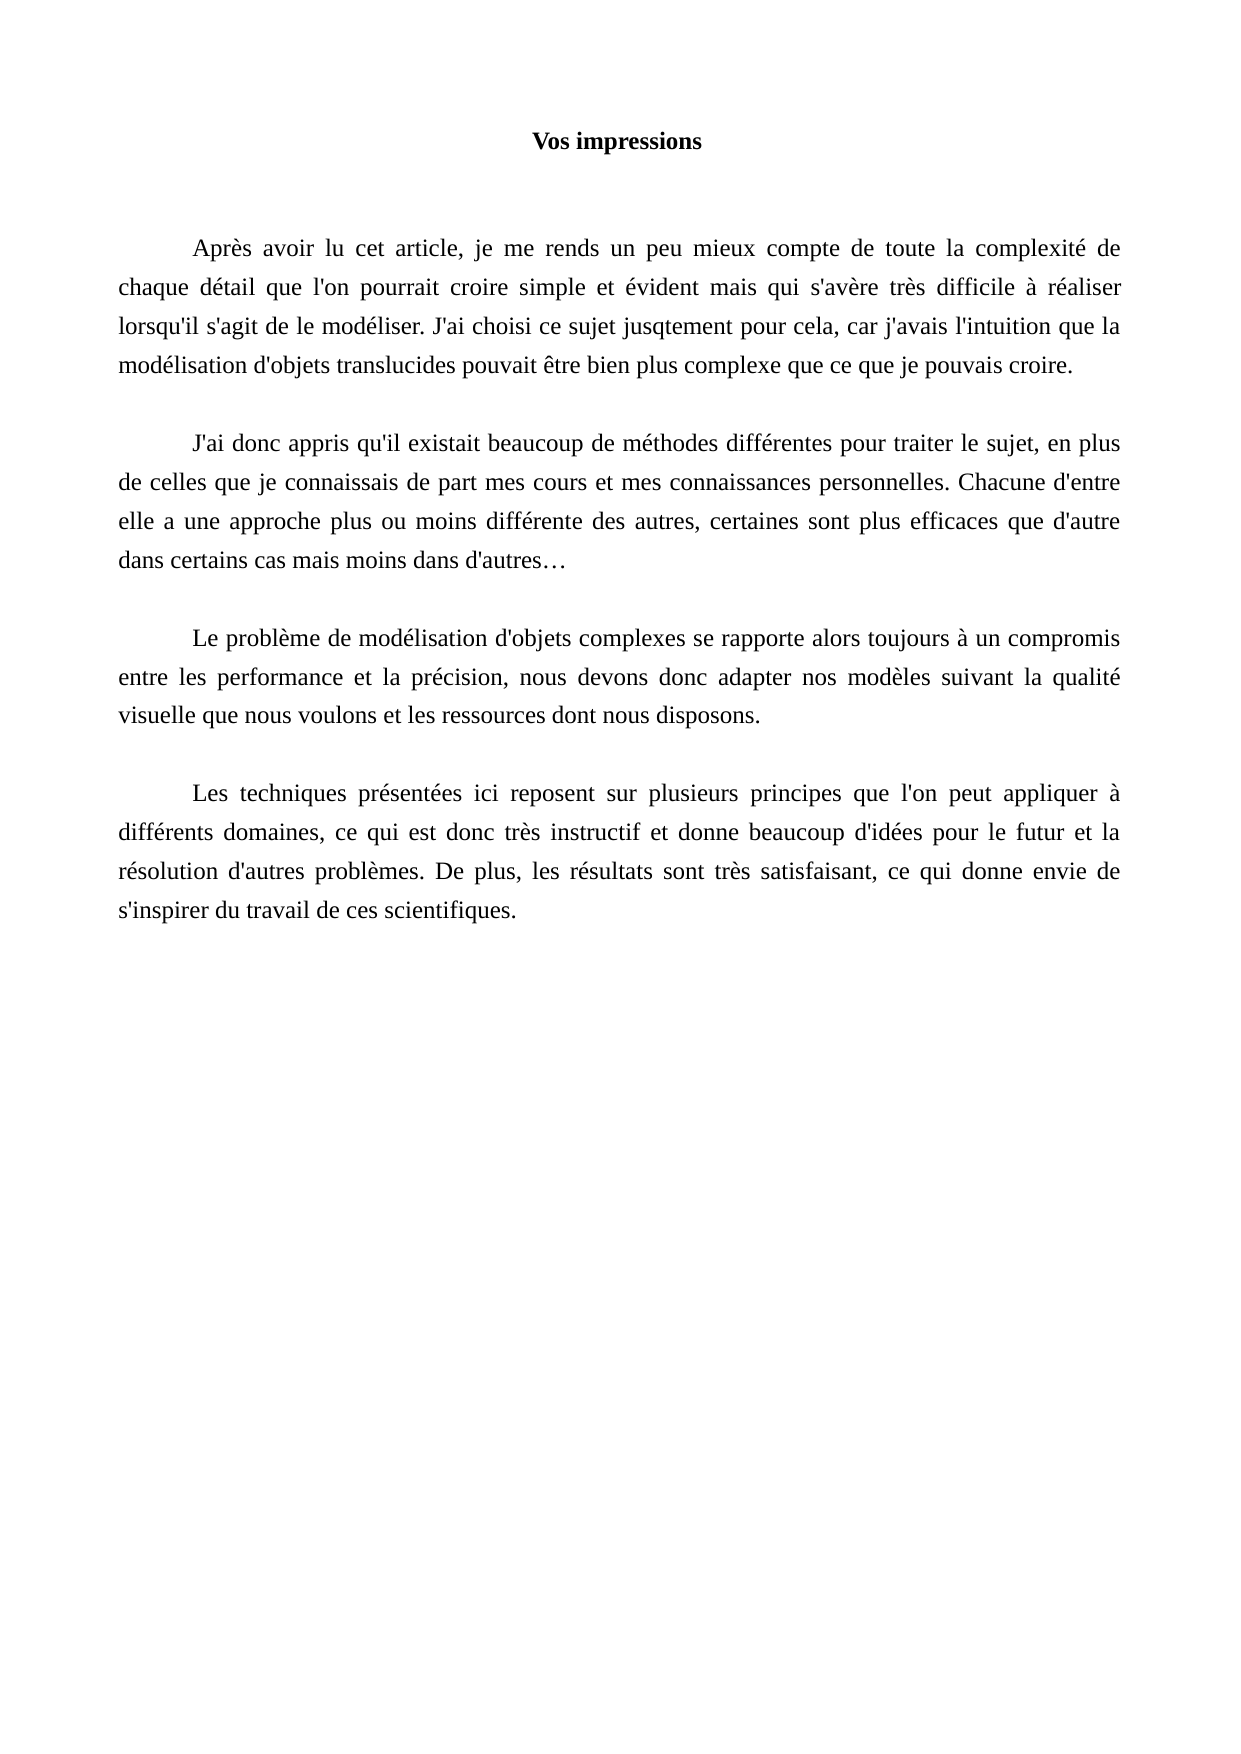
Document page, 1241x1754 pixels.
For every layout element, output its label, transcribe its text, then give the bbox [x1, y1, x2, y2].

text Vos impressions [118, 118, 1122, 157]
text J'ai donc appris qu'il existait beaucoup de méthodes différentes pour traiter le sujet, en plus de celles que je connaissais de part mes cours et mes connaissances personnelles. Chacune d'entre elle a une approche plus ou moins différente des autres, certaines sont plus efficaces que d'autre dans certains cas mais moins dans d'autres… [118, 420, 1122, 576]
text Les techniques présentées ici reposent sur plusieurs principes que l'on peut appliquer à différents domaines, ce qui est donc très instructif et donne beaucoup d'idées pour le futur et la résolution d'autres problèmes. De plus, les résultats sont très satisfaisant, ce qui donne envie de s'inspirer du travail de ces scientifiques. [118, 771, 1122, 926]
text Après avoir lu cet article, je me rends un peu mieux compte de toute la complexité de chaque détail que l'on pourrait croire simple et évident mais qui s'avère très difficile à réaliser lorsqu'il s'agit de le modéliser. J'ai choisi ce sujet jusqtement pour cela, car j'avais l'intuition que la modélisation d'objets translucides pouvait être bien plus complexe que ce que je pouvais croire. [118, 225, 1122, 381]
text Le problème de modélisation d'objets complexes se rapporte alors toujours à un compromis entre les performance et la précision, nous devons donc adapter nos modèles suivant la qualité visuelle que nous voulons et les ressources dont nous disposons. [118, 615, 1122, 732]
